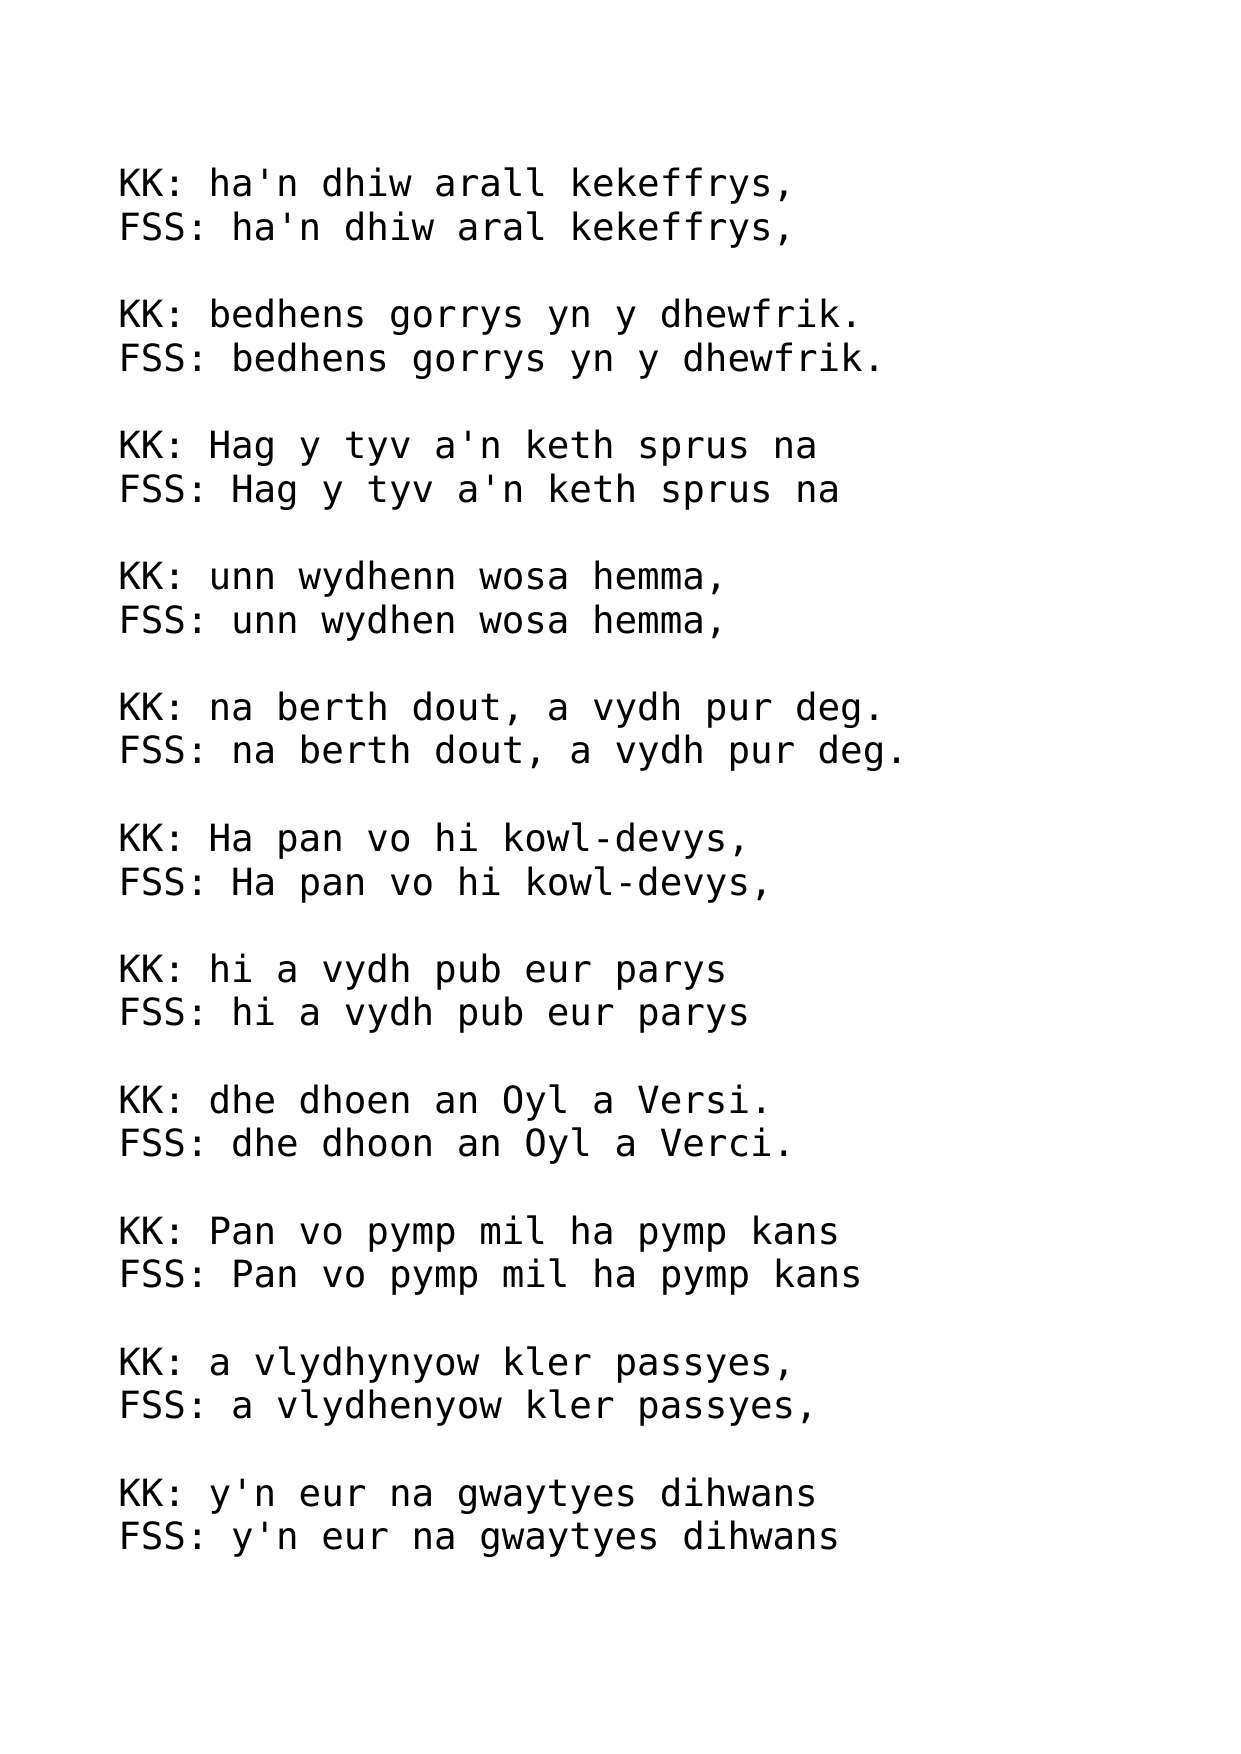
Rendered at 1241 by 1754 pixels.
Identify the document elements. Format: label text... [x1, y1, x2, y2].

text KK: Ha pan vo hi kowl-devys, [118, 816, 1122, 860]
text FSS: Pan vo pymp mil ha pymp kans [118, 1253, 1122, 1297]
text KK: na berth dout, a vydh pur deg. [118, 686, 1122, 729]
text KK: hi a vydh pub eur parys [118, 947, 1122, 991]
text FSS: ha'n dhiw aral kekeffrys, [118, 205, 1122, 249]
text KK: Pan vo pymp mil ha pymp kans [118, 1209, 1122, 1253]
text FSS: na berth dout, a vydh pur deg. [118, 729, 1122, 773]
text KK: a vlydhynyow kler passyes, [118, 1340, 1122, 1384]
text FSS: dhe dhoon an Oyl a Verci. [118, 1122, 1122, 1166]
text KK: bedhens gorrys yn y dhewfrik. [118, 293, 1122, 336]
text KK: dhe dhoen an Oyl a Versi. [118, 1078, 1122, 1122]
text KK: unn wydhenn wosa hemma, [118, 554, 1122, 598]
text FSS: bedhens gorrys yn y dhewfrik. [118, 336, 1122, 380]
text KK: ha'n dhiw arall kekeffrys, [118, 162, 1122, 205]
text KK: Hag y tyv a'n keth sprus na [118, 424, 1122, 467]
text FSS: a vlydhenyow kler passyes, [118, 1384, 1122, 1427]
text FSS: Hag y tyv a'n keth sprus na [118, 467, 1122, 511]
text FSS: Ha pan vo hi kowl-devys, [118, 860, 1122, 904]
text FSS: hi a vydh pub eur parys [118, 991, 1122, 1035]
text KK: y'n eur na gwaytyes dihwans [118, 1471, 1122, 1515]
text FSS: y'n eur na gwaytyes dihwans [118, 1515, 1122, 1558]
text FSS: unn wydhen wosa hemma, [118, 598, 1122, 642]
